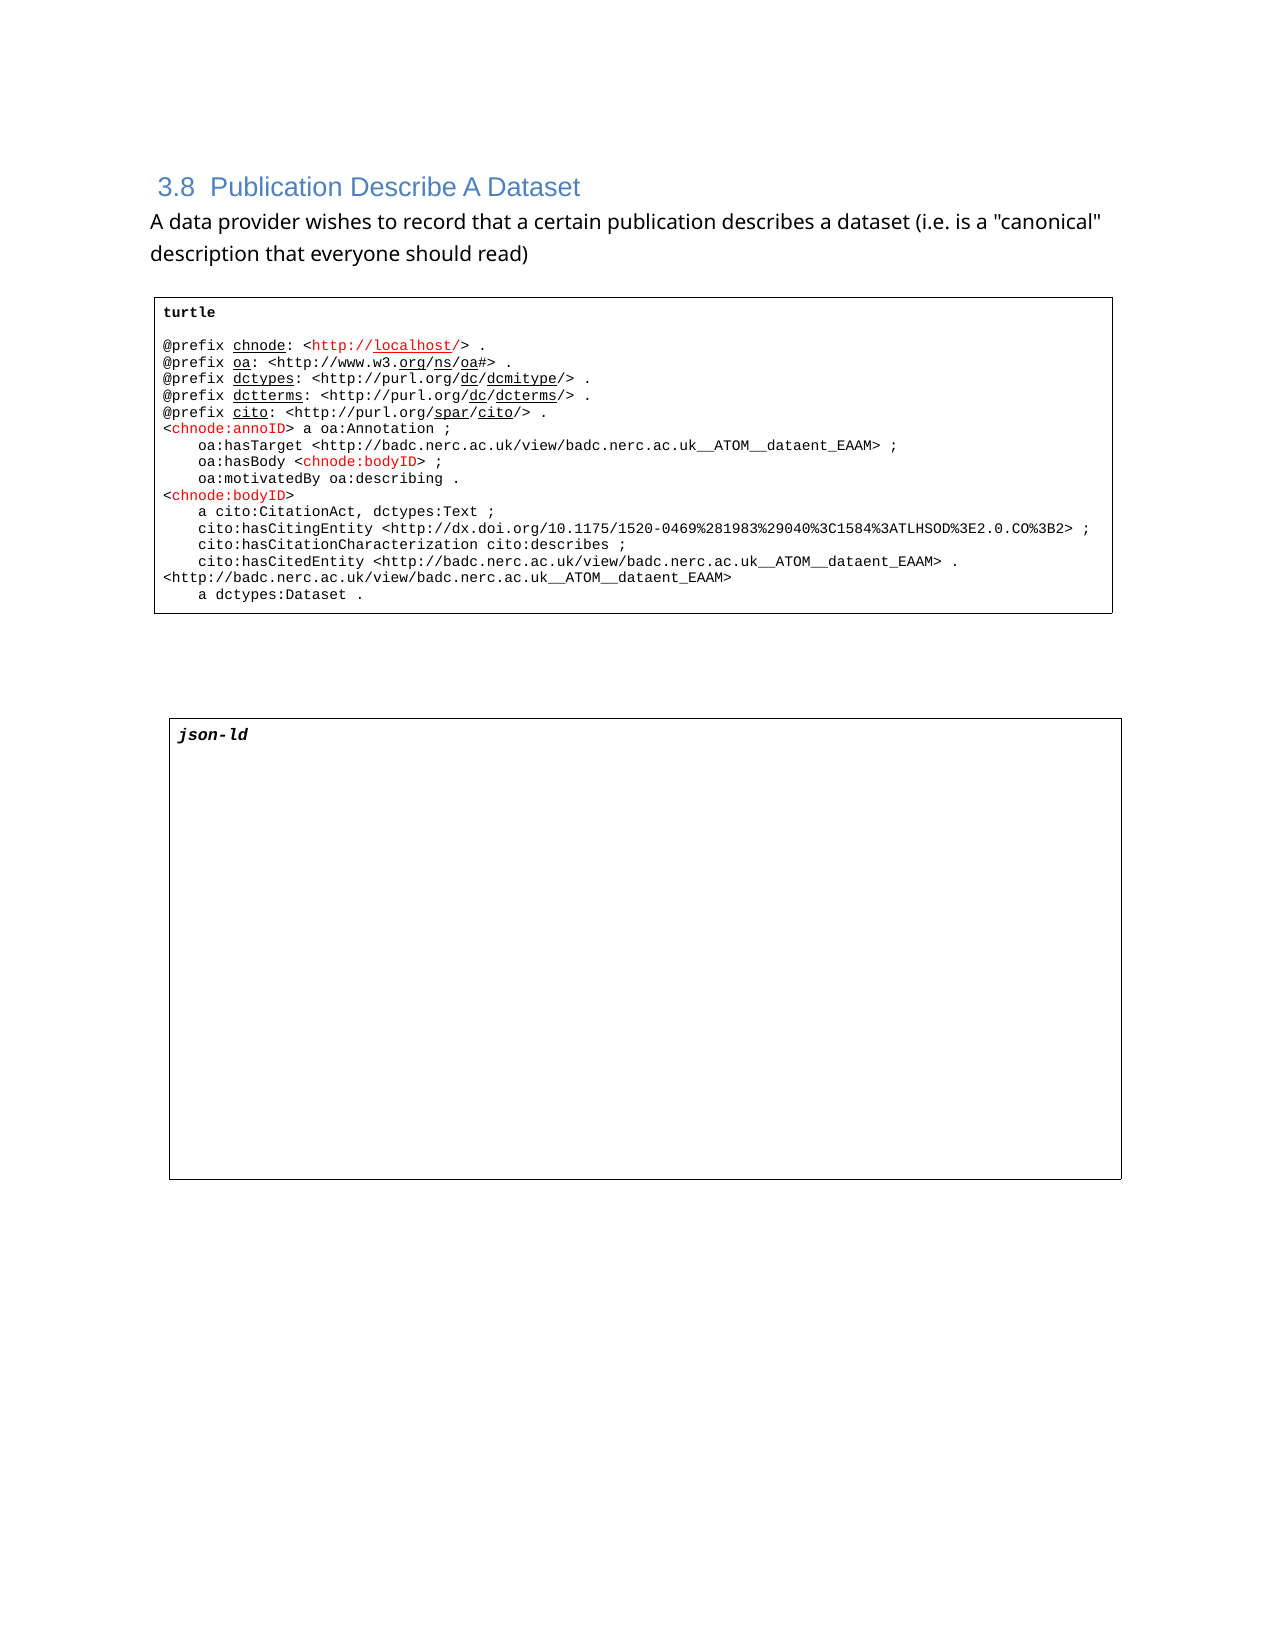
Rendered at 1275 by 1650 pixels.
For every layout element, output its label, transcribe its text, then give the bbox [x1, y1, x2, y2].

text cito:hasCitedEntity <http://badc.nerc.ac.uk/view/badc.nerc.ac.uk__ATOM__dataent_EAAM> . [163, 554, 1103, 571]
text cito:hasCitationCharacterization cito:describes ; [163, 537, 1103, 554]
text <chnode:annoID> a oa:Annotation ; [163, 421, 1103, 438]
text cito:hasCitingEntity <http://dx.doi.org/10.1175/1520-0469%281983%29040%3C1584%3ATLHSOD%3E2.0.CO%3B2> ; [163, 521, 1103, 537]
text @prefix dctypes: <http://purl.org/dc/dcmitype/> . [163, 372, 1103, 388]
text <http://badc.nerc.ac.uk/view/badc.nerc.ac.uk__ATOM__dataent_EAAM> [163, 571, 1103, 587]
text turtle [163, 306, 1103, 322]
subtitle Publication describe a dataset [150, 171, 1125, 202]
text a cito:CitationAct, dctypes:Text ; [163, 504, 1103, 521]
text <chnode:bodyID> [163, 488, 1103, 504]
text @prefix oa: <http://www.w3.org/ns/oa#> . [163, 355, 1103, 372]
text a dctypes:Dataset . [163, 587, 1103, 604]
text A data provider wishes to record that a certain publication describes a dataset (i.e. is a "canonical" description that everyone should read) [150, 207, 1125, 268]
text oa:hasBody <chnode:bodyID> ; [163, 454, 1103, 471]
text @prefix chnode: <http://localhost/> . [163, 339, 1103, 355]
text @prefix dctterms: <http://purl.org/dc/dcterms/> . [163, 388, 1103, 405]
text oa:motivatedBy oa:describing . [163, 471, 1103, 488]
text oa:hasTarget <http://badc.nerc.ac.uk/view/badc.nerc.ac.uk__ATOM__dataent_EAAM> ; [163, 438, 1103, 454]
text json-ld [178, 727, 1112, 745]
text @prefix cito: <http://purl.org/spar/cito/> . [163, 405, 1103, 421]
